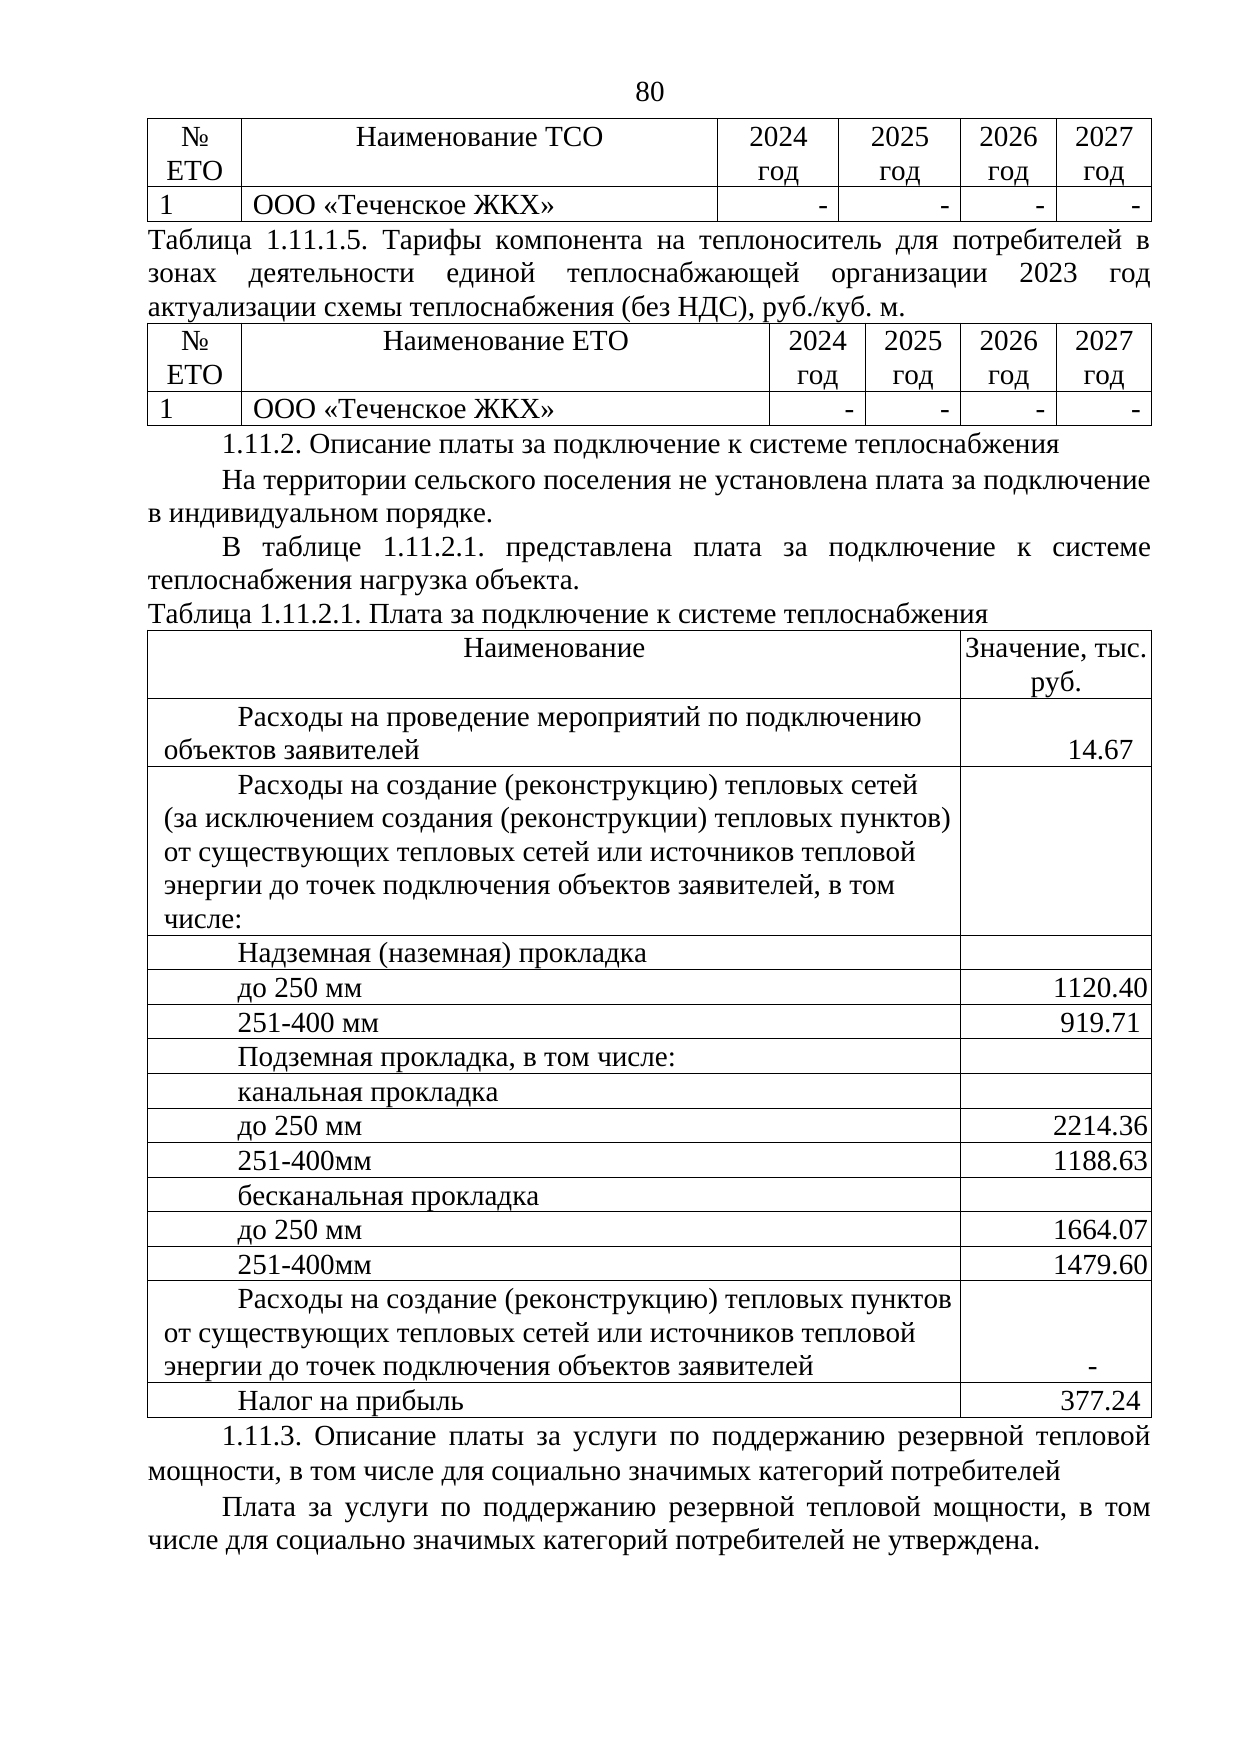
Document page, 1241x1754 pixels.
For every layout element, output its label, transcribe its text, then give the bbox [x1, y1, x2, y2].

table_header 2026 год [961, 324, 1056, 391]
table_cell 1 [148, 392, 241, 425]
table_header 2025 год [866, 324, 960, 391]
table_cell [961, 1178, 1151, 1211]
table_cell - [866, 392, 960, 425]
table_cell бесканальная прокладка [148, 1178, 960, 1211]
table_cell 14.67 [961, 699, 1151, 766]
table_cell - [961, 392, 1056, 425]
text На территории сельского поселения не установлена плата за подключение в индивидуальном порядке. [148, 462, 1152, 529]
table_header Наименование ТСО [242, 119, 717, 186]
table_cell - [718, 187, 838, 221]
table_cell - [839, 187, 960, 221]
table_cell 377.24 [961, 1383, 1151, 1417]
table_cell до 250 мм [148, 1212, 960, 1246]
table_cell 251-400 мм [148, 1005, 960, 1038]
table_cell до 250 мм [148, 970, 960, 1004]
table_cell - [770, 392, 865, 425]
table_cell 1120.40 [961, 970, 1151, 1004]
table_cell 919.71 [961, 1005, 1151, 1038]
table_header 2027 год [1057, 324, 1151, 391]
table_header Наименование [148, 631, 960, 698]
text Плата за услуги по поддержанию резервной тепловой мощности, в том числе для социально значимых категорий потребителей не утверждена. [148, 1489, 1152, 1556]
table_cell ООО «Теченское ЖКХ» [242, 392, 769, 425]
table_cell канальная прокладка [148, 1074, 960, 1107]
text В таблице 1.11.2.1. представлена плата за подключение к системе теплоснабжения нагрузка объекта. [148, 529, 1152, 596]
table_cell Налог на прибыль [148, 1383, 960, 1417]
table_cell до 250 мм [148, 1109, 960, 1142]
table_header 2027 год [1057, 119, 1151, 186]
table_cell 1188.63 [961, 1143, 1151, 1177]
table_header № ЕТО [148, 119, 241, 186]
table_cell [961, 767, 1151, 934]
table_cell Расходы на проведение мероприятий по подключению объектов заявителей [148, 699, 960, 766]
table_cell [961, 1039, 1151, 1073]
table_cell 1479.60 [961, 1247, 1151, 1280]
table_cell Подземная прокладка, в том числе: [148, 1039, 960, 1073]
table_cell - [961, 187, 1056, 221]
table_header Наименование ЕТО [242, 324, 769, 391]
table_cell - [961, 1281, 1151, 1382]
table_cell 2214.36 [961, 1109, 1151, 1142]
table_cell 251-400мм [148, 1143, 960, 1177]
table_cell 1664.07 [961, 1212, 1151, 1246]
table_cell Надземная (наземная) прокладка [148, 936, 960, 969]
table_header 2026 год [961, 119, 1056, 186]
text 1.11.2. Описание платы за подключение к системе теплоснабжения [148, 426, 1152, 460]
table_cell [961, 936, 1151, 969]
table_cell [961, 1074, 1151, 1107]
table_cell - [1057, 187, 1151, 221]
table_header Значение, тыс. руб. [961, 631, 1151, 698]
text 1.11.3. Описание платы за услуги по поддержанию резервной тепловой мощности, в том числе для социально значимых категорий потребителей [148, 1418, 1152, 1487]
table_cell - [1057, 392, 1151, 425]
table_header № ЕТО [148, 324, 241, 391]
text Таблица 1.11.1.5. Тарифы компонента на теплоноситель для потребителей в зонах деятельности единой теплоснабжающей организации 2023 год актуализации схемы теплоснабжения (без НДС), руб./куб. м. [148, 222, 1152, 322]
table_cell ООО «Теченское ЖКХ» [242, 187, 717, 221]
table_cell Расходы на создание (реконструкцию) тепловых пунктов от существующих тепловых сетей или источников тепловой энергии до точек подключения объектов заявителей [148, 1281, 960, 1382]
table_cell Расходы на создание (реконструкцию) тепловых сетей (за исключением создания (реконструкции) тепловых пунктов) от существующих тепловых сетей или источников тепловой энергии до точек подключения объектов заявителей, в том числе: [148, 767, 960, 934]
table_header 2025 год [839, 119, 960, 186]
table_cell 1 [148, 187, 241, 221]
table_cell 251-400мм [148, 1247, 960, 1280]
table_header 2024 год [718, 119, 838, 186]
text Таблица 1.11.2.1. Плата за подключение к системе теплоснабжения [148, 596, 1152, 629]
table_header 2024 год [770, 324, 865, 391]
